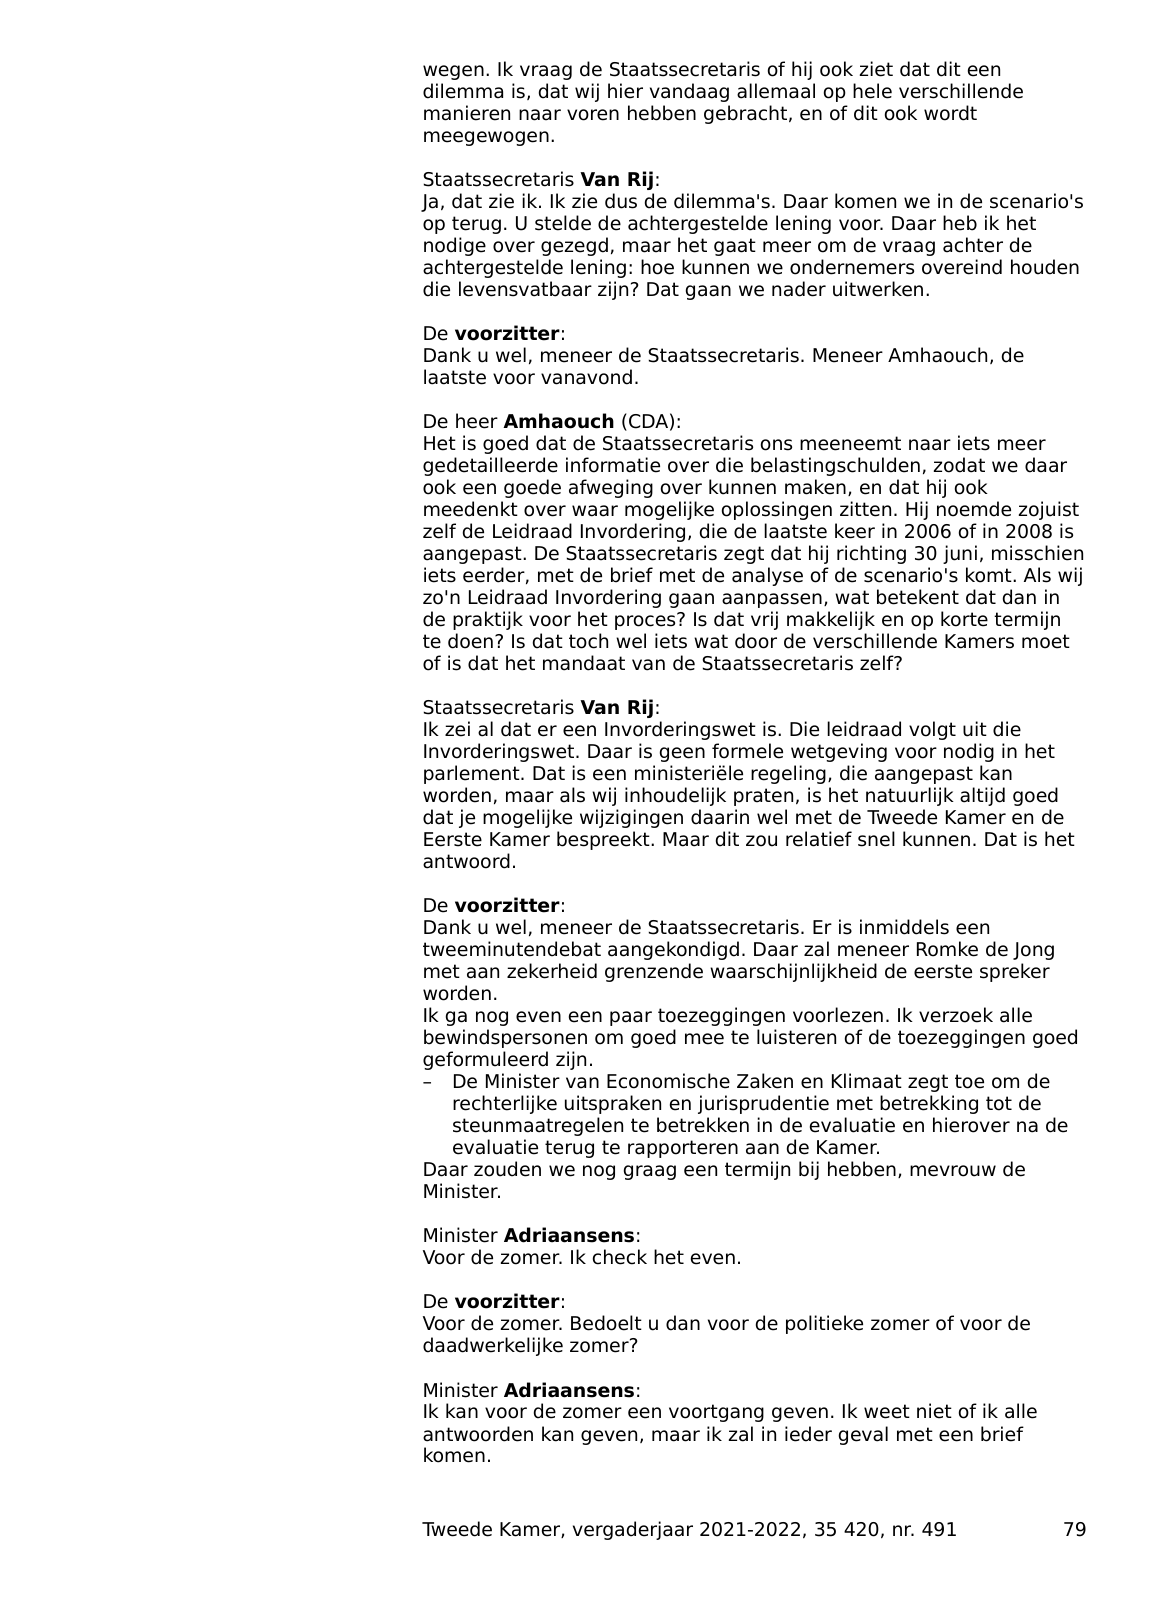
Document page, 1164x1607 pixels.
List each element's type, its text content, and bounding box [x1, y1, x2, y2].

text Ik ga nog even een paar toezeggingen voorlezen. Ik verzoek alle bewindspersonen om goed mee te luisteren of de toezeggingen goed geformuleerd zijn. [422, 1005, 1087, 1071]
text Het is goed dat de Staatssecretaris ons meeneemt naar iets meer gedetailleerde informatie over die belastingschulden, zodat we daar ook een goede afweging over kunnen maken, en dat hij ook meedenkt over waar mogelijke oplossingen zitten. Hij noemde zojuist zelf de Leidraad Invordering, die de laatste keer in 2006 of in 2008 is aangepast. De Staatssecretaris zegt dat hij richting 30 juni, misschien iets eerder, met de brief met de analyse of de scenario's komt. Als wij zo'n Leidraad Invordering gaan aanpassen, wat betekent dat dan in de praktijk voor het proces? Is dat vrij makkelijk en op korte termijn te doen? Is dat toch wel iets wat door de verschillende Kamers moet of is dat het mandaat van de Staatssecretaris zelf? [422, 433, 1087, 675]
text Daar zouden we nog graag een termijn bij hebben, mevrouw de Minister. [422, 1159, 1087, 1203]
text Dank u wel, meneer de Staatssecretaris. Er is inmiddels een tweeminutendebat aangekondigd. Daar zal meneer Romke de Jong met aan zekerheid grenzende waarschijnlijkheid de eerste spreker worden. [422, 917, 1087, 1005]
text Voor de zomer. Bedoelt u dan voor de politieke zomer of voor de daadwerkelijke zomer? [422, 1313, 1087, 1357]
text De voorzitter: [422, 1291, 1087, 1313]
text Ik zei al dat er een Invorderingswet is. Die leidraad volgt uit die Invorderingswet. Daar is geen formele wetgeving voor nodig in het parlement. Dat is een ministeriële regeling, die aangepast kan worden, maar als wij inhoudelijk praten, is het natuurlijk altijd goed dat je mogelijke wijzigingen daarin wel met de Tweede Kamer en de Eerste Kamer bespreekt. Maar dit zou relatief snel kunnen. Dat is het antwoord. [422, 719, 1087, 873]
text Minister Adriaansens: [422, 1225, 1087, 1247]
text De voorzitter: [422, 323, 1087, 345]
text Minister Adriaansens: [422, 1379, 1087, 1401]
text Dank u wel, meneer de Staatssecretaris. Meneer Amhaouch, de laatste voor vanavond. [422, 345, 1087, 389]
text Voor de zomer. Ik check het even. [422, 1247, 1087, 1269]
text – De Minister van Economische Zaken en Klimaat zegt toe om de rechterlijke uitspraken en jurisprudentie met betrekking tot de steunmaatregelen te betrekken in de evaluatie en hierover na de evaluatie terug te rapporteren aan de Kamer. [422, 1071, 1087, 1159]
text Ja, dat zie ik. Ik zie dus de dilemma's. Daar komen we in de scenario's op terug. U stelde de achtergestelde lening voor. Daar heb ik het nodige over gezegd, maar het gaat meer om de vraag achter de achtergestelde lening: hoe kunnen we ondernemers overeind houden die levensvatbaar zijn? Dat gaan we nader uitwerken. [422, 191, 1087, 301]
text Staatssecretaris Van Rij: [422, 169, 1087, 191]
text wegen. Ik vraag de Staatssecretaris of hij ook ziet dat dit een dilemma is, dat wij hier vandaag allemaal op hele verschillende manieren naar voren hebben gebracht, en of dit ook wordt meegewogen. [422, 59, 1087, 147]
text De heer Amhaouch (CDA): [422, 411, 1087, 433]
text Staatssecretaris Van Rij: [422, 697, 1087, 719]
text De voorzitter: [422, 895, 1087, 917]
text Ik kan voor de zomer een voortgang geven. Ik weet niet of ik alle antwoorden kan geven, maar ik zal in ieder geval met een brief komen. [422, 1401, 1087, 1467]
